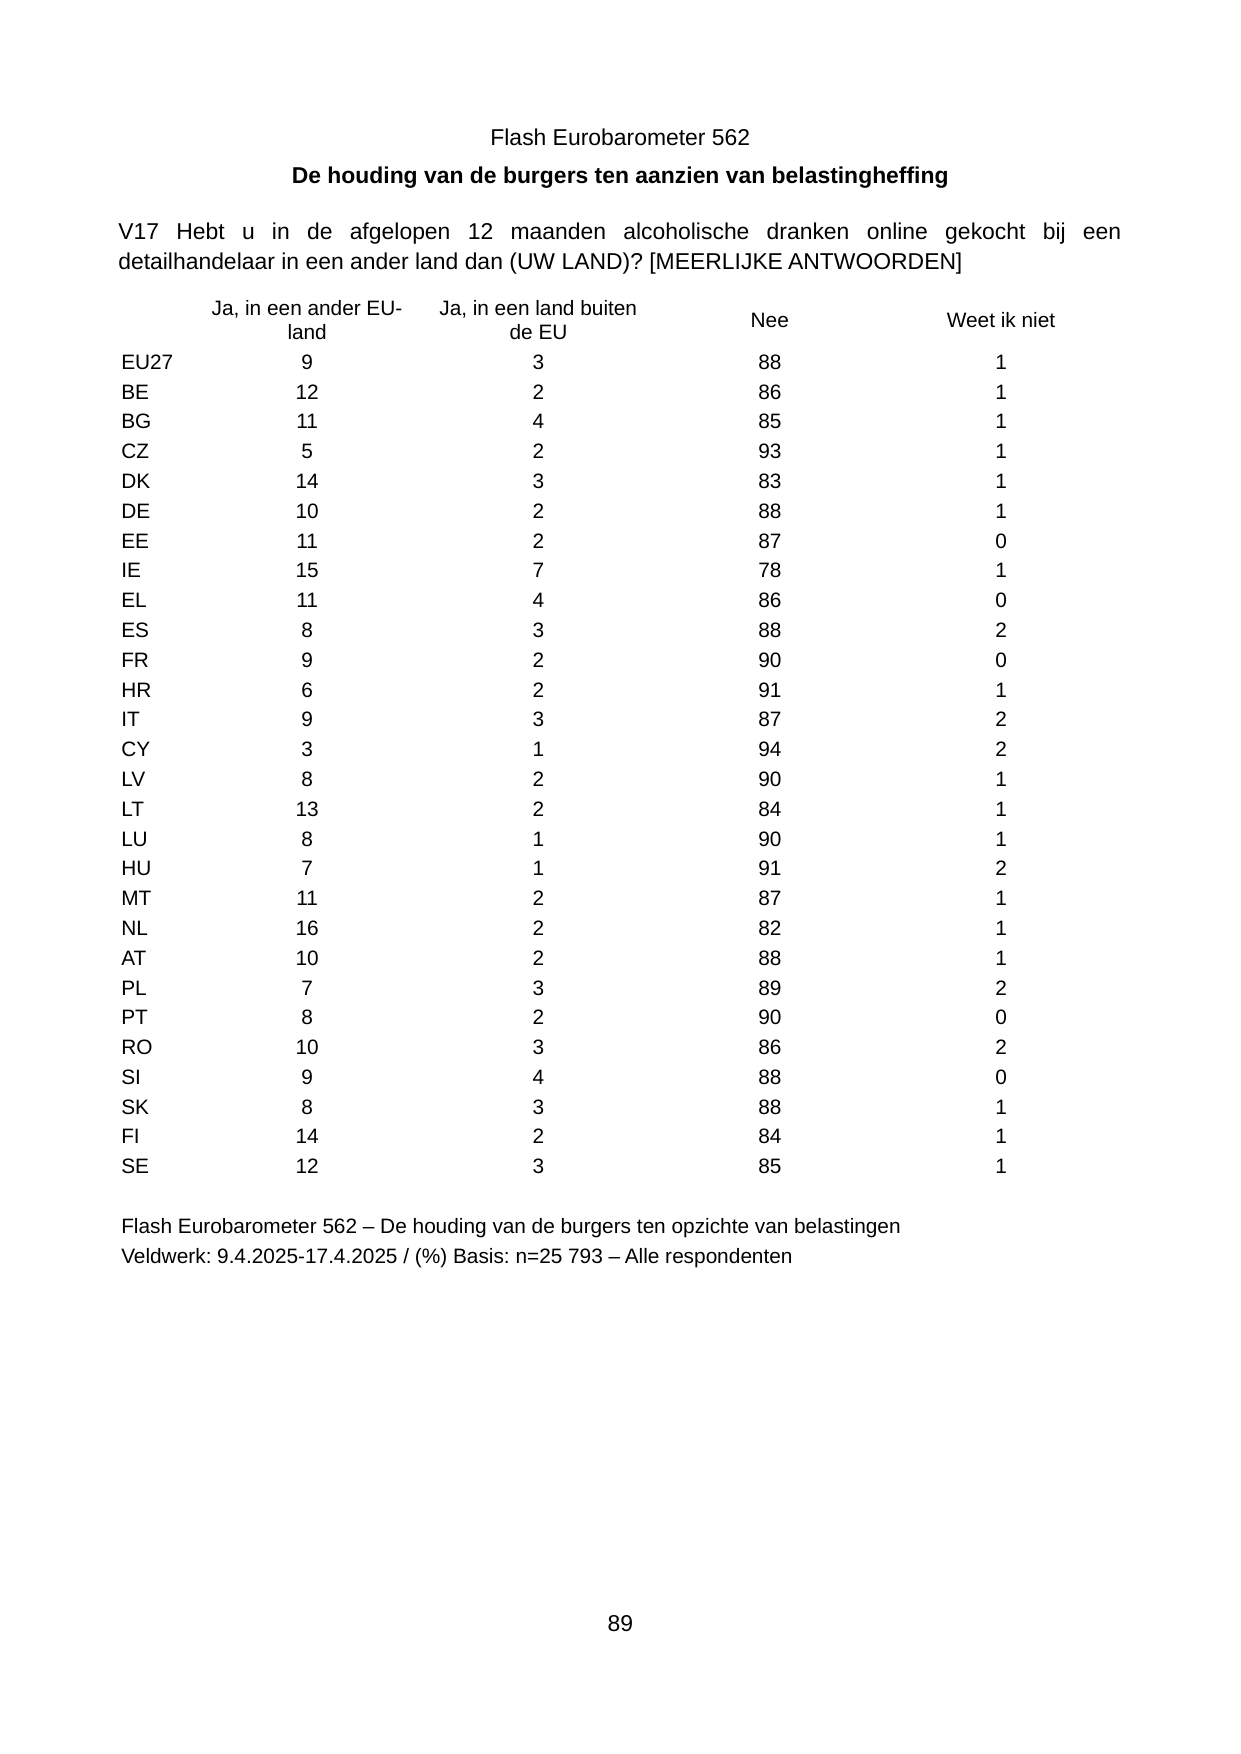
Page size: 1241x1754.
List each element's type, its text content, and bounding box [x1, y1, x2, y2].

table_cell 0 [885, 526, 1117, 555]
table_cell 9 [191, 1062, 422, 1092]
table_cell 6 [191, 675, 422, 704]
table_cell 1 [423, 824, 654, 853]
table_cell 3 [423, 466, 654, 496]
table_cell 2 [885, 734, 1117, 764]
table_cell 8 [191, 764, 422, 794]
table_cell 88 [654, 1092, 885, 1121]
table_cell 4 [423, 1062, 654, 1092]
table_cell Flash Eurobarometer 562 – De houding van de burgers ten opzichte van belastingen [118, 1211, 1117, 1241]
table_cell RO [118, 1032, 191, 1062]
table_cell 2 [885, 1032, 1117, 1062]
table_cell LV [118, 764, 191, 794]
table_cell 15 [191, 555, 422, 585]
table_cell 1 [423, 853, 654, 883]
table_cell 3 [423, 1032, 654, 1062]
table_cell 88 [654, 1062, 885, 1092]
table_cell 85 [654, 406, 885, 436]
table_cell 2 [423, 913, 654, 943]
table_cell 5 [191, 436, 422, 466]
table_cell 10 [191, 1032, 422, 1062]
table_cell 2 [423, 526, 654, 555]
table_cell 1 [885, 347, 1117, 377]
table_header Weet ik niet [885, 293, 1117, 347]
table_cell IE [118, 555, 191, 585]
table_cell 78 [654, 555, 885, 585]
table_cell PT [118, 1002, 191, 1032]
table_cell DE [118, 496, 191, 526]
table_cell 4 [423, 585, 654, 615]
table_cell 86 [654, 1032, 885, 1062]
table_cell 2 [423, 794, 654, 823]
table_cell 2 [885, 615, 1117, 645]
table_cell 11 [191, 526, 422, 555]
table_cell CZ [118, 436, 191, 466]
table_cell EU27 [118, 347, 191, 377]
table_cell 2 [423, 764, 654, 794]
table_cell 0 [885, 645, 1117, 674]
table_cell 2 [423, 943, 654, 972]
table_cell 9 [191, 704, 422, 734]
table_header [118, 293, 191, 347]
table_cell 2 [885, 973, 1117, 1002]
table_cell BE [118, 377, 191, 406]
table_header Nee [654, 293, 885, 347]
table_cell 1 [885, 794, 1117, 823]
table_cell 8 [191, 1092, 422, 1121]
table_header Ja, in een ander EU-land [191, 293, 422, 347]
table_cell FR [118, 645, 191, 674]
table_cell 2 [423, 496, 654, 526]
table_cell 14 [191, 466, 422, 496]
table_cell 0 [885, 1002, 1117, 1032]
table_cell 12 [191, 1151, 422, 1181]
table_cell 90 [654, 1002, 885, 1032]
table_cell 3 [423, 1151, 654, 1181]
table_cell 11 [191, 585, 422, 615]
table_cell LT [118, 794, 191, 823]
table_cell 87 [654, 883, 885, 913]
table_cell 1 [885, 1092, 1117, 1121]
table_cell 88 [654, 615, 885, 645]
table_cell SI [118, 1062, 191, 1092]
table_cell PL [118, 973, 191, 1002]
table_cell EE [118, 526, 191, 555]
table_cell 1 [423, 734, 654, 764]
table_cell 88 [654, 943, 885, 972]
table_cell 1 [885, 406, 1117, 436]
table_cell 1 [885, 555, 1117, 585]
table_cell 10 [191, 943, 422, 972]
table_cell 91 [654, 853, 885, 883]
table_cell CY [118, 734, 191, 764]
table_cell 84 [654, 794, 885, 823]
table_cell 14 [191, 1121, 422, 1151]
table_cell 9 [191, 347, 422, 377]
table_cell 83 [654, 466, 885, 496]
table_cell 8 [191, 1002, 422, 1032]
table_cell 86 [654, 377, 885, 406]
table_cell 1 [885, 377, 1117, 406]
table_cell 7 [423, 555, 654, 585]
table_cell LU [118, 824, 191, 853]
table_cell BG [118, 406, 191, 436]
table_cell 90 [654, 824, 885, 853]
table_cell 9 [191, 645, 422, 674]
table_cell MT [118, 883, 191, 913]
table_cell 1 [885, 913, 1117, 943]
table_cell [885, 1181, 1117, 1211]
table_cell 2 [885, 704, 1117, 734]
table_cell 3 [423, 615, 654, 645]
table_cell 0 [885, 1062, 1117, 1092]
table_cell 2 [885, 853, 1117, 883]
table_cell 2 [423, 675, 654, 704]
table_cell 2 [423, 436, 654, 466]
table_cell 2 [423, 1121, 654, 1151]
table_cell HR [118, 675, 191, 704]
table_cell 94 [654, 734, 885, 764]
table_cell 3 [423, 704, 654, 734]
table_cell 1 [885, 436, 1117, 466]
table_cell ES [118, 615, 191, 645]
table_cell 4 [423, 406, 654, 436]
table_cell 3 [191, 734, 422, 764]
table_cell EL [118, 585, 191, 615]
table_cell 89 [654, 973, 885, 1002]
table_cell AT [118, 943, 191, 972]
table_cell SK [118, 1092, 191, 1121]
table_cell 7 [191, 853, 422, 883]
table_cell 1 [885, 466, 1117, 496]
table_cell 1 [885, 764, 1117, 794]
table_cell 8 [191, 824, 422, 853]
table_cell [191, 1181, 422, 1211]
table_cell 86 [654, 585, 885, 615]
table_cell [423, 1181, 654, 1211]
table_cell 91 [654, 675, 885, 704]
table_cell 1 [885, 675, 1117, 704]
table_cell 85 [654, 1151, 885, 1181]
table_cell 1 [885, 883, 1117, 913]
table_cell NL [118, 913, 191, 943]
table_cell 88 [654, 496, 885, 526]
table_cell 90 [654, 764, 885, 794]
table_cell 8 [191, 615, 422, 645]
table_cell SE [118, 1151, 191, 1181]
table_cell 16 [191, 913, 422, 943]
table_cell 93 [654, 436, 885, 466]
table_cell 12 [191, 377, 422, 406]
table_cell 1 [885, 1151, 1117, 1181]
table_cell 10 [191, 496, 422, 526]
table_cell 0 [885, 585, 1117, 615]
table_cell IT [118, 704, 191, 734]
table_cell 87 [654, 526, 885, 555]
table_cell 90 [654, 645, 885, 674]
table_cell 7 [191, 973, 422, 1002]
table_cell 11 [191, 883, 422, 913]
table_cell 2 [423, 377, 654, 406]
table_cell 1 [885, 943, 1117, 972]
text V17 Hebt u in de afgelopen 12 maanden alcoholische dranken online gekocht bij een detailhandelaar in een ander land dan (UW LAND)? [MEERLIJKE ANTWOORDEN] [118, 218, 1122, 275]
table_cell 13 [191, 794, 422, 823]
table_cell FI [118, 1121, 191, 1151]
table_cell Veldwerk: 9.4.2025-17.4.2025 / (%) Basis: n=25 793 – Alle respondenten [118, 1241, 1117, 1270]
table_cell 82 [654, 913, 885, 943]
table_cell 87 [654, 704, 885, 734]
table_cell 3 [423, 347, 654, 377]
table_cell 88 [654, 347, 885, 377]
table_cell HU [118, 853, 191, 883]
table_cell [654, 1181, 885, 1211]
table_cell 84 [654, 1121, 885, 1151]
table_cell 3 [423, 1092, 654, 1121]
table_cell 2 [423, 1002, 654, 1032]
table_cell 1 [885, 496, 1117, 526]
table_cell 11 [191, 406, 422, 436]
table_header Ja, in een land buiten de EU [423, 293, 654, 347]
table_cell 1 [885, 824, 1117, 853]
table_cell DK [118, 466, 191, 496]
table_cell 2 [423, 883, 654, 913]
table_cell 2 [423, 645, 654, 674]
table_cell 3 [423, 973, 654, 1002]
table_cell 1 [885, 1121, 1117, 1151]
table_cell [118, 1181, 191, 1211]
